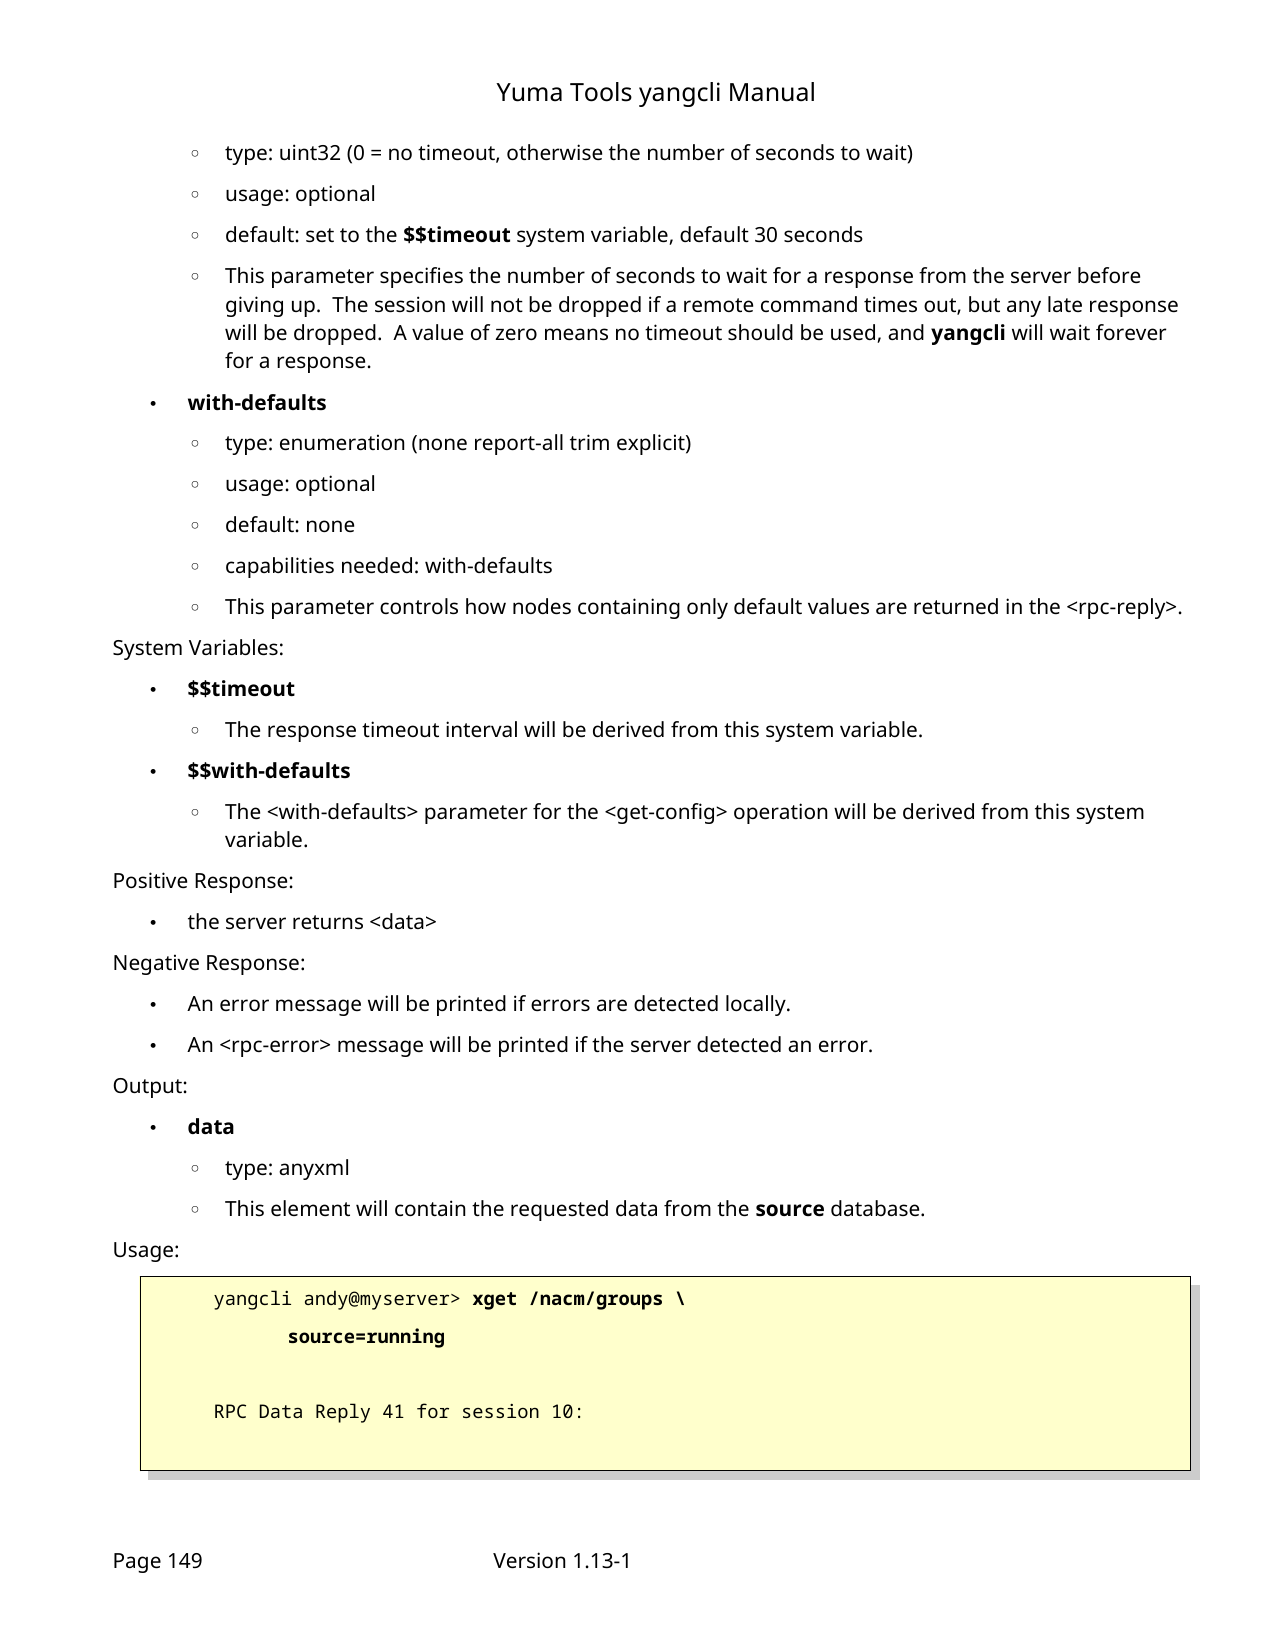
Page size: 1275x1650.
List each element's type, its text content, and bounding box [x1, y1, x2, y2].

list capabilities needed: with-defaults [187, 551, 1200, 580]
list type: anyxml [187, 1153, 1200, 1181]
list This parameter specifies the number of seconds to wait for a response from the server before giving up. The session will not be dropped if a remote command times out, but any late response will be dropped. A value of zero means no timeout should be used, and yangcli will wait forever for a response. [187, 261, 1200, 375]
text RPC Data Reply 41 for session 10: [141, 1388, 1190, 1424]
list with-defaults [150, 388, 1200, 416]
text Output: [112, 1071, 1200, 1099]
list default: none [187, 510, 1200, 539]
list This element will contain the requested data from the source database. [187, 1194, 1200, 1222]
text Positive Response: [112, 866, 1200, 895]
list default: set to the $$timeout system variable, default 30 seconds [187, 220, 1200, 249]
list The <with-defaults> parameter for the <get-config> operation will be derived from this system variable. [187, 797, 1200, 854]
text yangcli andy@myserver> xget /nacm/groups \ [141, 1277, 1190, 1311]
text source=running [141, 1313, 1190, 1349]
list data [150, 1112, 1200, 1140]
list type: uint32 (0 = no timeout, otherwise the number of seconds to wait) [187, 138, 1200, 167]
text System Variables: [112, 633, 1200, 662]
list usage: optional [187, 179, 1200, 208]
list An error message will be printed if errors are detected locally. [150, 989, 1200, 1018]
list the server returns <data> [150, 907, 1200, 936]
list $$with-defaults [150, 756, 1200, 784]
list The response timeout interval will be derived from this system variable. [187, 715, 1200, 743]
list usage: optional [187, 469, 1200, 498]
text Negative Response: [112, 948, 1200, 977]
list An <rpc-error> message will be printed if the server detected an error. [150, 1030, 1200, 1058]
list $$timeout [150, 674, 1200, 703]
list This parameter controls how nodes containing only default values are returned in the <rpc-reply>. [187, 592, 1200, 621]
list type: enumeration (none report-all trim explicit) [187, 428, 1200, 457]
text Usage: [112, 1235, 1200, 1263]
